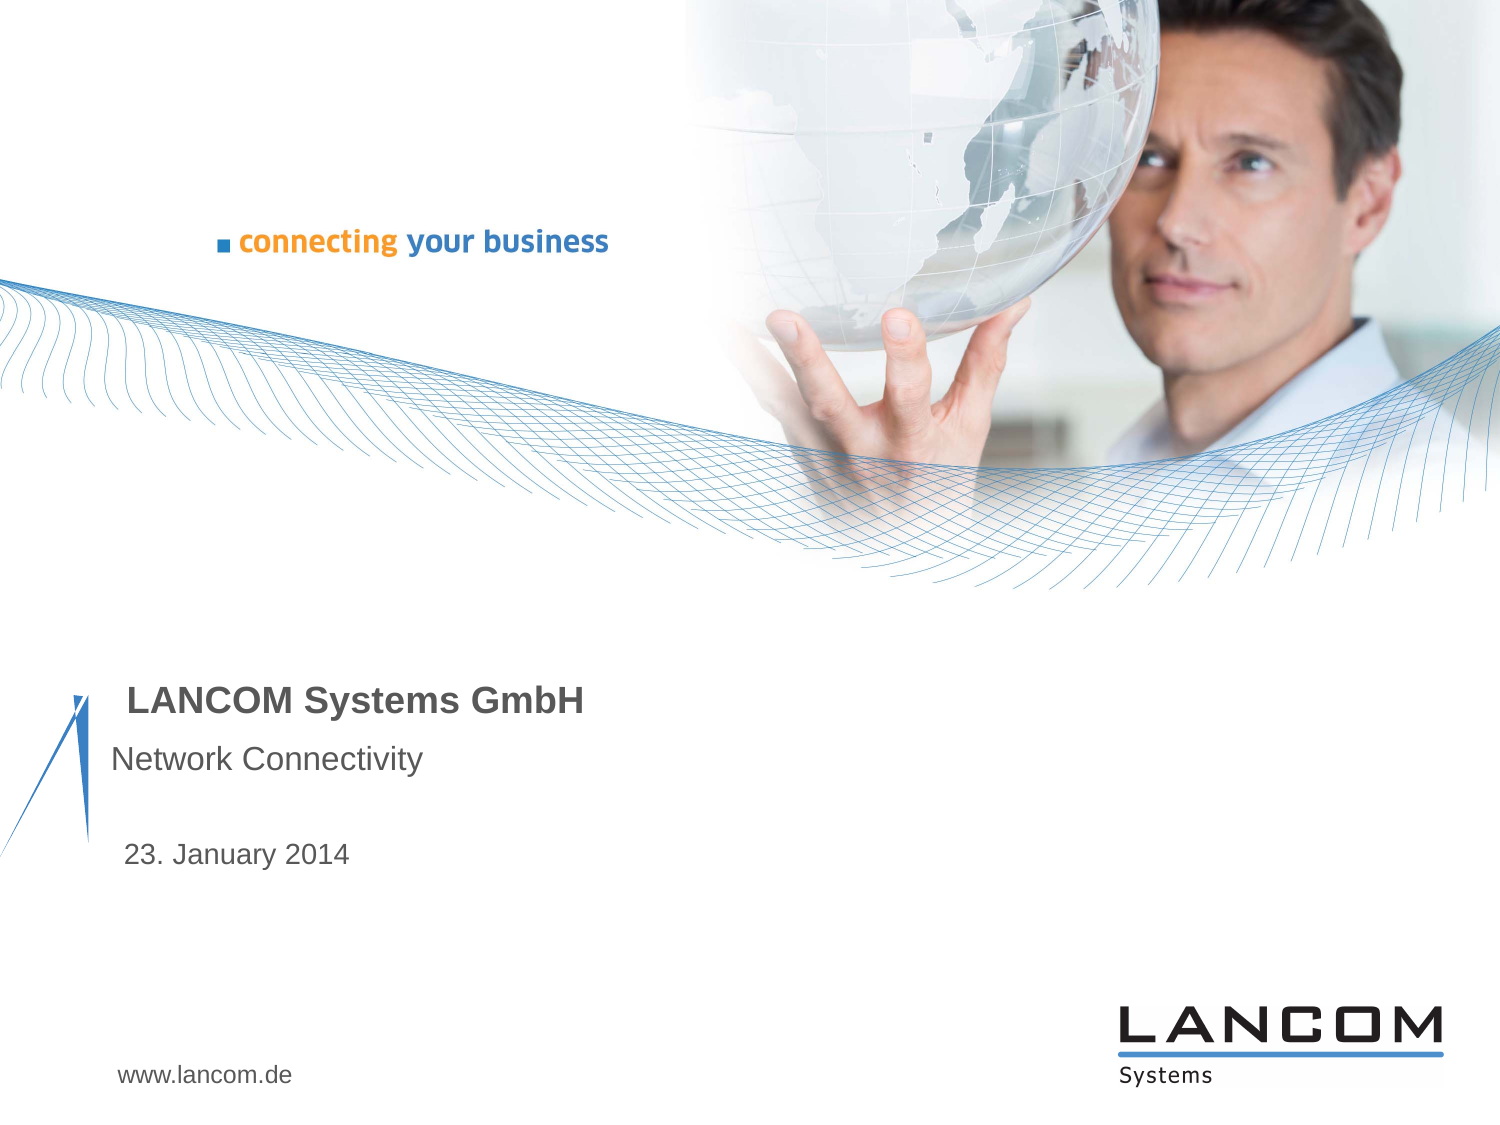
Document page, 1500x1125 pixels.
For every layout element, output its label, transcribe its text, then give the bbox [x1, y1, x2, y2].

picture [0, 0, 1500, 708]
picture [1117, 1006, 1444, 1088]
list LANCOM Systems GmbH [111, 667, 1223, 729]
list 23. January 2014 [109, 827, 1144, 883]
subtitle Network Connectivity [95, 729, 1146, 857]
